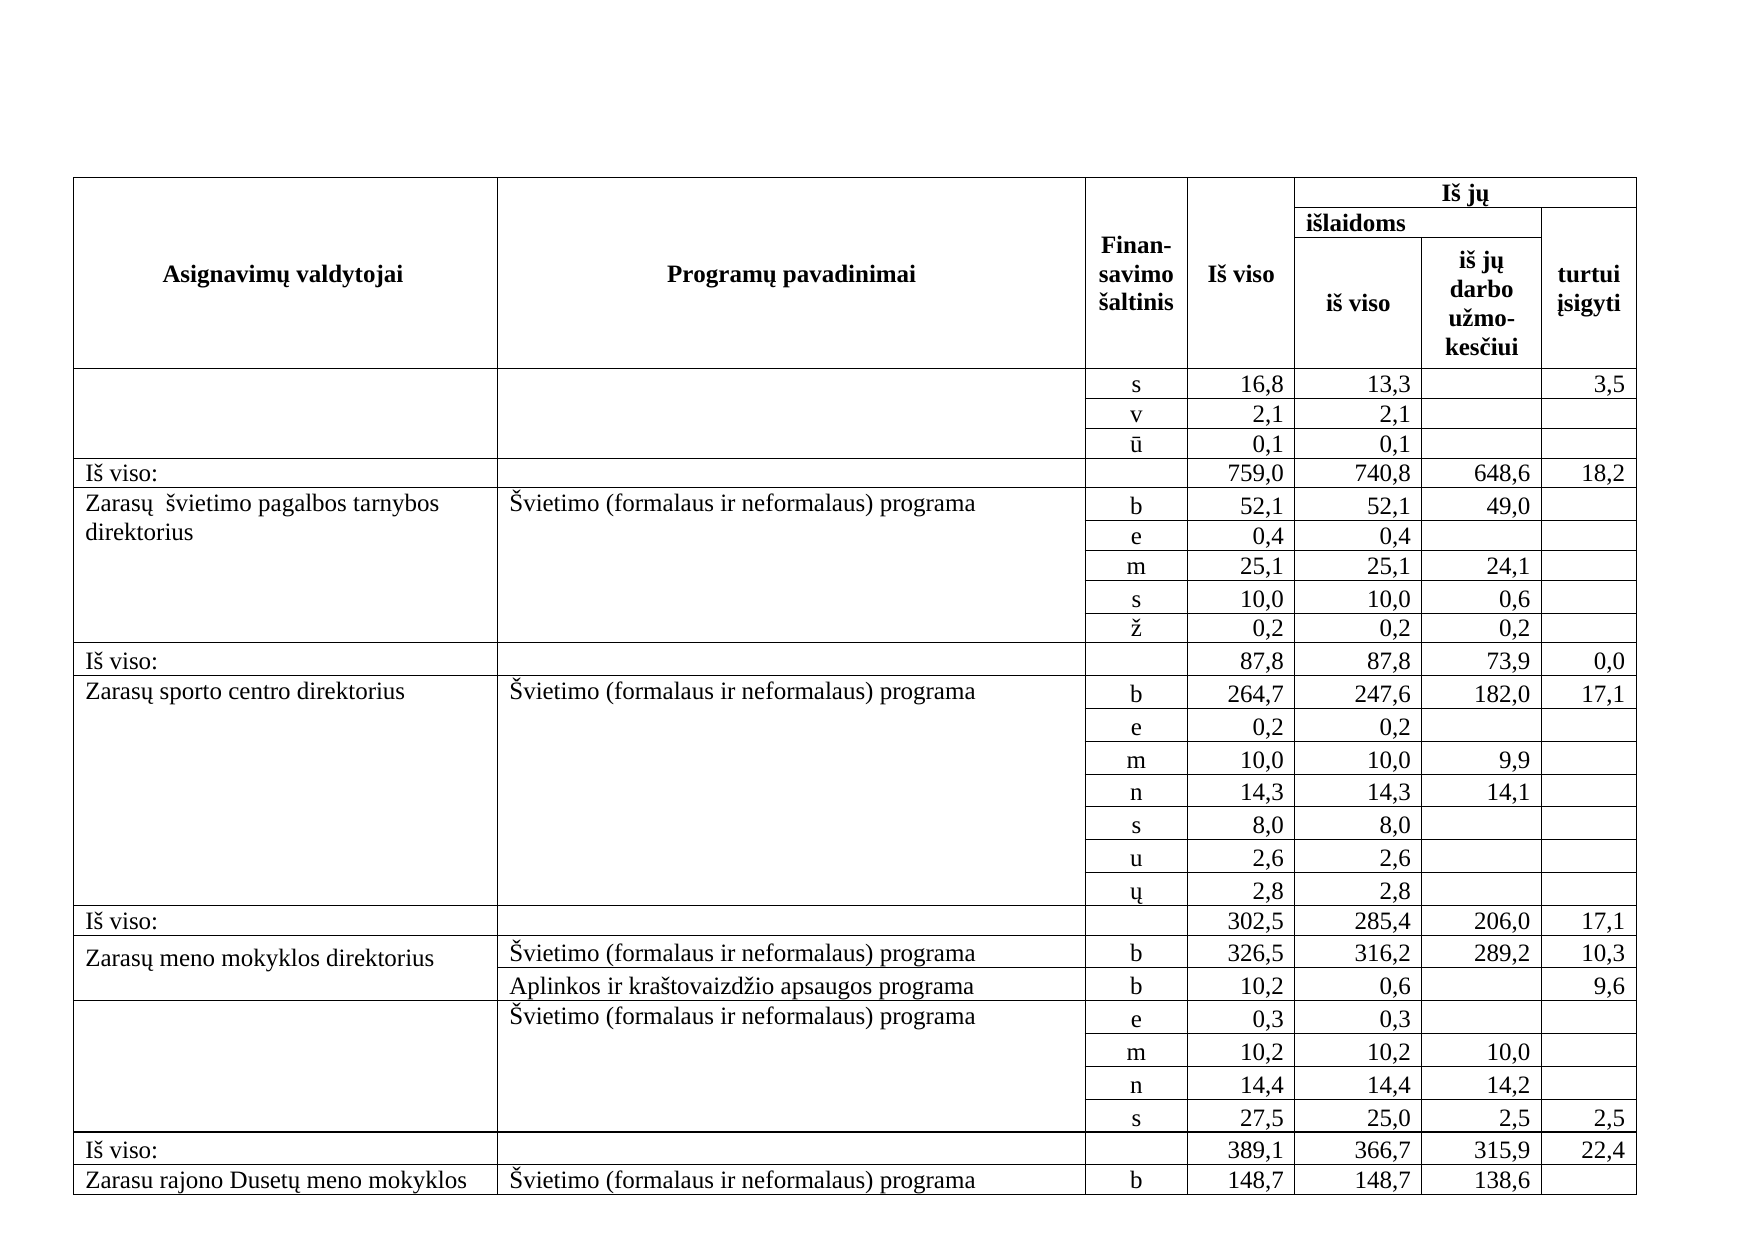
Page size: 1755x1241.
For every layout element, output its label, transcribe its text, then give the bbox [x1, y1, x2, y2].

table_cell 87,8 [1188, 643, 1294, 675]
table_cell Švietimo (formalaus ir neformalaus) programa [498, 1001, 1085, 1131]
table_cell Iš viso: [74, 1133, 497, 1164]
table_cell 10,0 [1295, 742, 1421, 773]
table_cell 8,0 [1295, 807, 1421, 839]
table_cell 740,8 [1295, 459, 1421, 487]
table_cell e [1086, 521, 1187, 550]
table_cell išlaidoms [1295, 208, 1541, 237]
table_cell 316,2 [1295, 936, 1421, 967]
table_cell [1542, 840, 1636, 872]
table_cell [1542, 614, 1636, 642]
table_cell 2,6 [1295, 840, 1421, 872]
table_cell 73,9 [1422, 643, 1541, 675]
table_cell b [1086, 936, 1187, 967]
table_cell s [1086, 807, 1187, 839]
table_cell Iš viso: [74, 906, 497, 934]
table_cell b [1086, 1165, 1187, 1194]
table_cell [498, 459, 1085, 487]
table_cell 10,2 [1295, 1034, 1421, 1066]
table_cell 17,1 [1542, 906, 1636, 934]
table_cell [1422, 840, 1541, 872]
table_cell [498, 1133, 1085, 1164]
table_cell n [1086, 1067, 1187, 1098]
table_cell [498, 643, 1085, 675]
table_cell [1422, 709, 1541, 741]
table_cell 148,7 [1295, 1165, 1421, 1194]
table_cell 49,0 [1422, 488, 1541, 520]
table_cell Zarasų sporto centro direktorius [74, 676, 497, 905]
table_cell 0,2 [1188, 614, 1294, 642]
table_cell v [1086, 399, 1187, 428]
table_cell 10,3 [1542, 936, 1636, 967]
table_cell [498, 906, 1085, 934]
table_cell m [1086, 551, 1187, 579]
table_cell 2,5 [1542, 1100, 1636, 1131]
table_cell 2,1 [1188, 399, 1294, 428]
table_cell 10,2 [1188, 1034, 1294, 1066]
table_cell 0,6 [1295, 968, 1421, 1000]
table_cell m [1086, 1034, 1187, 1066]
table_cell 14,3 [1295, 775, 1421, 806]
table_cell 52,1 [1188, 488, 1294, 520]
table_cell 285,4 [1295, 906, 1421, 934]
table_cell 302,5 [1188, 906, 1294, 934]
table_cell [1422, 399, 1541, 428]
table_cell [498, 369, 1085, 457]
table_cell [1086, 1133, 1187, 1164]
table_cell n [1086, 775, 1187, 806]
table_cell Aplinkos ir kraštovaizdžio apsaugos programa [498, 968, 1085, 1000]
table_cell 14,4 [1295, 1067, 1421, 1098]
table_cell 2,8 [1188, 873, 1294, 905]
table_cell 264,7 [1188, 676, 1294, 708]
table_cell 10,0 [1188, 742, 1294, 773]
table_cell 9,9 [1422, 742, 1541, 773]
table_cell 0,3 [1295, 1001, 1421, 1033]
table_cell turtui įsigyti [1542, 208, 1636, 368]
table_cell e [1086, 709, 1187, 741]
table_cell 8,0 [1188, 807, 1294, 839]
table_cell [1422, 873, 1541, 905]
table_cell [1542, 488, 1636, 520]
table_cell 759,0 [1188, 459, 1294, 487]
table_cell 3,5 [1542, 369, 1636, 398]
table_header Programų pavadinimai [498, 178, 1085, 368]
table_cell b [1086, 968, 1187, 1000]
table_cell 25,0 [1295, 1100, 1421, 1131]
table_cell [1422, 369, 1541, 398]
table_cell [1542, 1067, 1636, 1098]
table_cell ū [1086, 429, 1187, 457]
table_cell Zarasų meno mokyklos direktorius [74, 936, 497, 1000]
table_cell 0,4 [1188, 521, 1294, 550]
table_cell 148,7 [1188, 1165, 1294, 1194]
table_cell 18,2 [1542, 459, 1636, 487]
table_cell [1542, 1165, 1636, 1194]
table_cell iš viso [1295, 238, 1421, 368]
table_cell b [1086, 488, 1187, 520]
table_cell 0,0 [1542, 643, 1636, 675]
table_cell 138,6 [1422, 1165, 1541, 1194]
table_cell 0,2 [1295, 709, 1421, 741]
table_cell [1542, 807, 1636, 839]
table_cell [1542, 521, 1636, 550]
table_cell [74, 1001, 497, 1131]
table_cell 10,2 [1188, 968, 1294, 1000]
table_cell [1542, 1034, 1636, 1066]
table_cell e [1086, 1001, 1187, 1033]
table_cell 14,3 [1188, 775, 1294, 806]
table_cell [1542, 551, 1636, 579]
table_cell 52,1 [1295, 488, 1421, 520]
table_cell s [1086, 1100, 1187, 1131]
table_cell 2,8 [1295, 873, 1421, 905]
table_cell Zarasų švietimo pagalbos tarnybos direktorius [74, 488, 497, 642]
table_cell [1086, 643, 1187, 675]
table_cell 24,1 [1422, 551, 1541, 579]
table_cell 2,6 [1188, 840, 1294, 872]
table_cell 14,1 [1422, 775, 1541, 806]
table_cell [1542, 399, 1636, 428]
table_cell 10,0 [1188, 581, 1294, 612]
table_cell 27,5 [1188, 1100, 1294, 1131]
table_cell 648,6 [1422, 459, 1541, 487]
table_cell 289,2 [1422, 936, 1541, 967]
table_cell 389,1 [1188, 1133, 1294, 1164]
table_cell ų [1086, 873, 1187, 905]
table_cell 10,0 [1295, 581, 1421, 612]
table_cell ž [1086, 614, 1187, 642]
table_cell s [1086, 369, 1187, 398]
table_header Finan-savimo šaltinis [1086, 178, 1187, 368]
table_cell 10,0 [1422, 1034, 1541, 1066]
table_cell 17,1 [1542, 676, 1636, 708]
table_cell 247,6 [1295, 676, 1421, 708]
table_cell [1422, 1001, 1541, 1033]
table_cell u [1086, 840, 1187, 872]
table_cell b [1086, 676, 1187, 708]
table_cell 9,6 [1542, 968, 1636, 1000]
table_cell 326,5 [1188, 936, 1294, 967]
table_cell 2,1 [1295, 399, 1421, 428]
table_cell 206,0 [1422, 906, 1541, 934]
table_cell Švietimo (formalaus ir neformalaus) programa [498, 936, 1085, 967]
table_cell s [1086, 581, 1187, 612]
table_cell [1422, 521, 1541, 550]
table_cell 0,3 [1188, 1001, 1294, 1033]
table_cell Iš viso: [74, 643, 497, 675]
table_cell [1422, 429, 1541, 457]
table_cell 25,1 [1295, 551, 1421, 579]
table_cell 16,8 [1188, 369, 1294, 398]
table_cell Švietimo (formalaus ir neformalaus) programa [498, 488, 1085, 642]
table_cell 25,1 [1188, 551, 1294, 579]
table_cell [1086, 906, 1187, 934]
table_header Iš jų [1295, 178, 1636, 207]
table_cell 22,4 [1542, 1133, 1636, 1164]
table_cell [1542, 775, 1636, 806]
table_cell iš jų darbo užmo-kesčiui [1422, 238, 1541, 368]
table_cell 2,5 [1422, 1100, 1541, 1131]
table_cell 0,1 [1295, 429, 1421, 457]
table_cell 0,1 [1188, 429, 1294, 457]
table_cell [1542, 581, 1636, 612]
table_cell Švietimo (formalaus ir neformalaus) programa [498, 1165, 1085, 1194]
table_cell 0,2 [1295, 614, 1421, 642]
table_header Iš viso [1188, 178, 1294, 368]
table_cell Zarasu rajono Dusetų meno mokyklos [74, 1165, 497, 1194]
table_cell [74, 369, 497, 457]
table_cell Švietimo (formalaus ir neformalaus) programa [498, 676, 1085, 905]
table_cell 13,3 [1295, 369, 1421, 398]
table_cell Iš viso: [74, 459, 497, 487]
table_cell 87,8 [1295, 643, 1421, 675]
table_cell 0,2 [1422, 614, 1541, 642]
table_cell 315,9 [1422, 1133, 1541, 1164]
table_cell 366,7 [1295, 1133, 1421, 1164]
table_cell 0,6 [1422, 581, 1541, 612]
table_cell 182,0 [1422, 676, 1541, 708]
table_cell [1542, 873, 1636, 905]
table_cell 0,4 [1295, 521, 1421, 550]
table_cell 14,2 [1422, 1067, 1541, 1098]
table_cell [1542, 1001, 1636, 1033]
table_cell [1542, 709, 1636, 741]
table_cell [1542, 429, 1636, 457]
table_cell [1542, 742, 1636, 773]
table_header Asignavimų valdytojai [74, 178, 497, 368]
table_cell [1086, 459, 1187, 487]
table_cell 14,4 [1188, 1067, 1294, 1098]
table_cell [1422, 968, 1541, 1000]
table_cell [1422, 807, 1541, 839]
table_cell 0,2 [1188, 709, 1294, 741]
table_cell m [1086, 742, 1187, 773]
